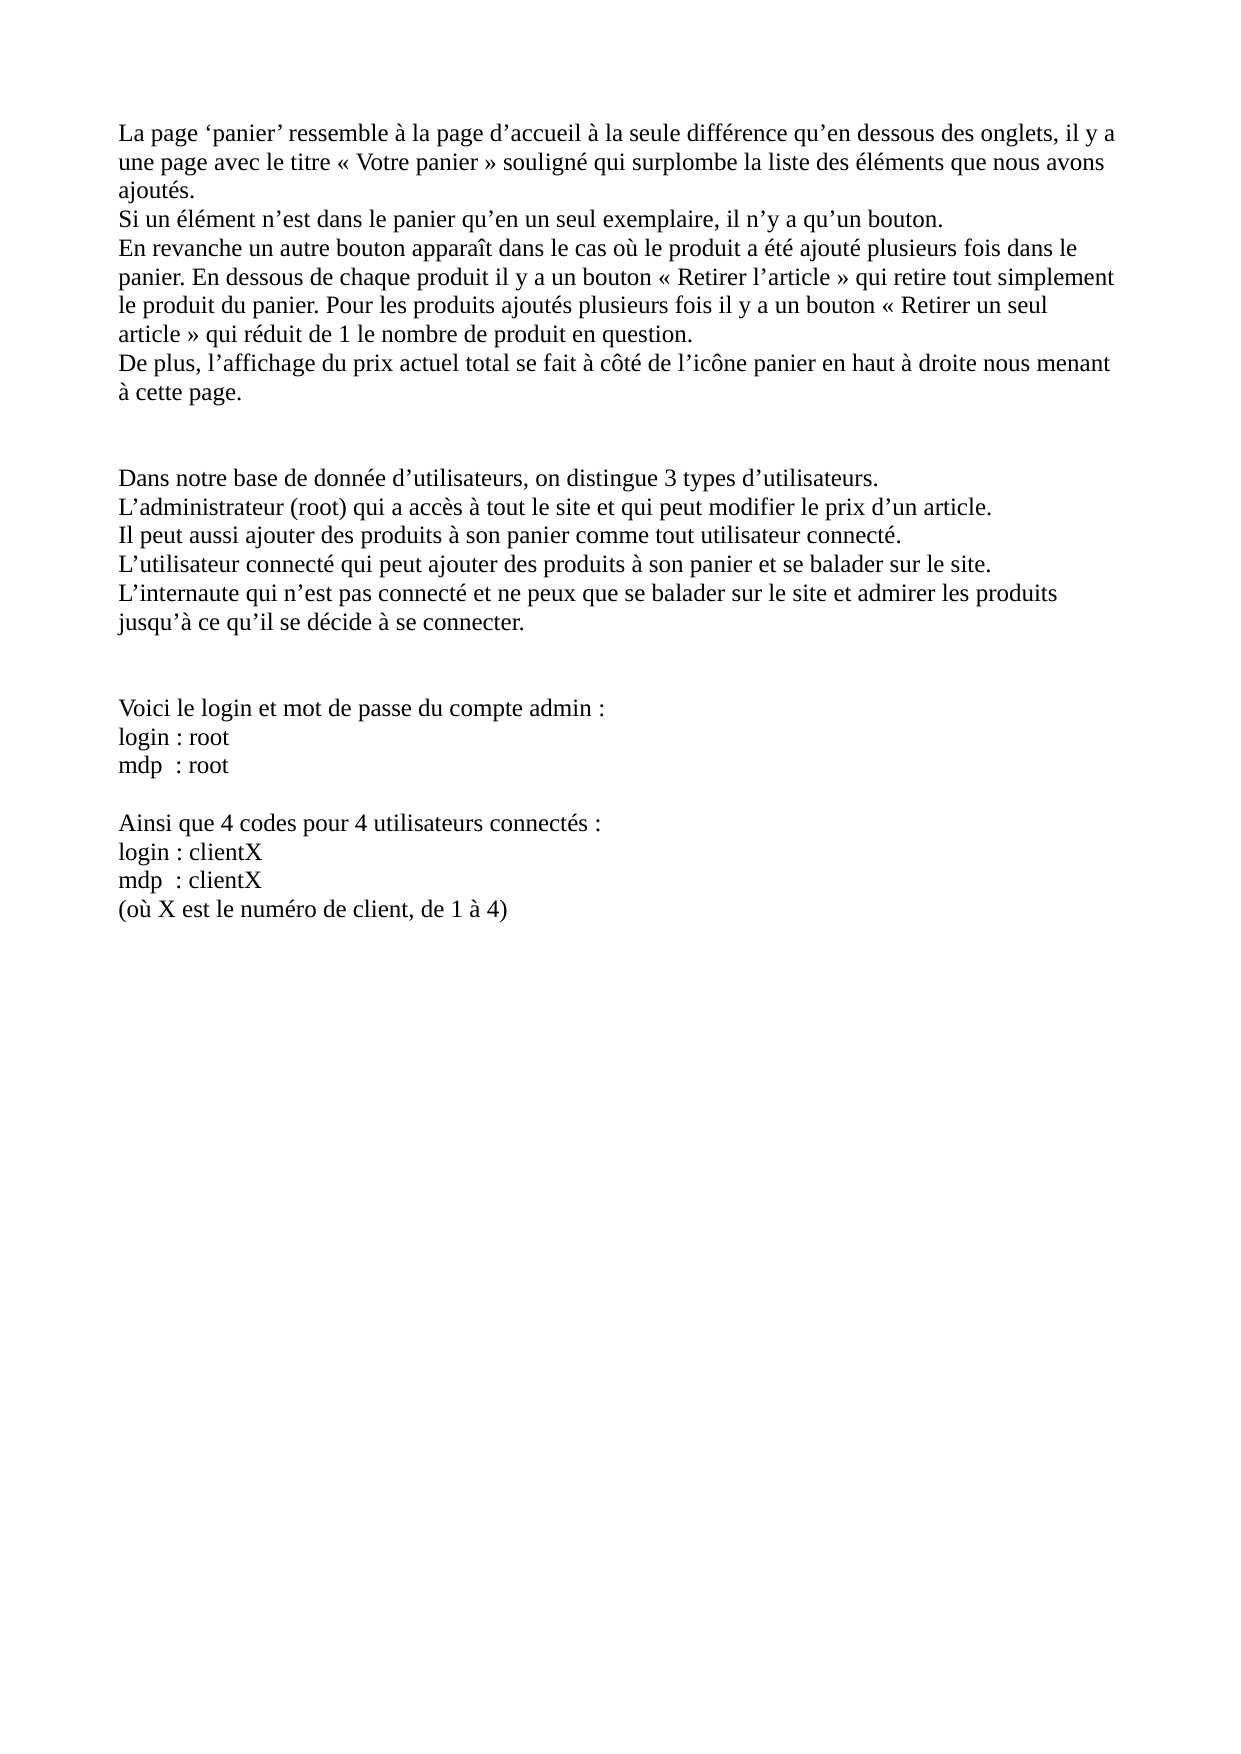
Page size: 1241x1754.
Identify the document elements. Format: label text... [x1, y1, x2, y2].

text mdp : clientX [118, 866, 1122, 894]
text De plus, l’affichage du prix actuel total se fait à côté de l’icône panier en haut à droite nous menant à cette page. [118, 348, 1122, 406]
text login : clientX [118, 837, 1122, 866]
text (où X est le numéro de client, de 1 à 4) [118, 894, 1122, 923]
text mdp : root [118, 751, 1122, 779]
text L’administrateur (root) qui a accès à tout le site et qui peut modifier le prix d’un article. [118, 492, 1122, 521]
text Dans notre base de donnée d’utilisateurs, on distingue 3 types d’utilisateurs. [118, 463, 1122, 492]
text La page ‘panier’ ressemble à la page d’accueil à la seule différence qu’en dessous des onglets, il y a une page avec le titre « Votre panier » souligné qui surplombe la liste des éléments que nous avons ajoutés. [118, 118, 1122, 204]
text Si un élément n’est dans le panier qu’en un seul exemplaire, il n’y a qu’un bouton. [118, 204, 1122, 233]
text login : root [118, 722, 1122, 751]
text Voici le login et mot de passe du compte admin : [118, 693, 1122, 722]
text Il peut aussi ajouter des produits à son panier comme tout utilisateur connecté. [118, 521, 1122, 549]
text L’internaute qui n’est pas connecté et ne peux que se balader sur le site et admirer les produits jusqu’à ce qu’il se décide à se connecter. [118, 578, 1122, 636]
text Ainsi que 4 codes pour 4 utilisateurs connectés : [118, 808, 1122, 837]
text L’utilisateur connecté qui peut ajouter des produits à son panier et se balader sur le site. [118, 549, 1122, 578]
text En revanche un autre bouton apparaît dans le cas où le produit a été ajouté plusieurs fois dans le panier. En dessous de chaque produit il y a un bouton « Retirer l’article » qui retire tout simplement le produit du panier. Pour les produits ajoutés plusieurs fois il y a un bouton « Retirer un seul article » qui réduit de 1 le nombre de produit en question. [118, 233, 1122, 348]
